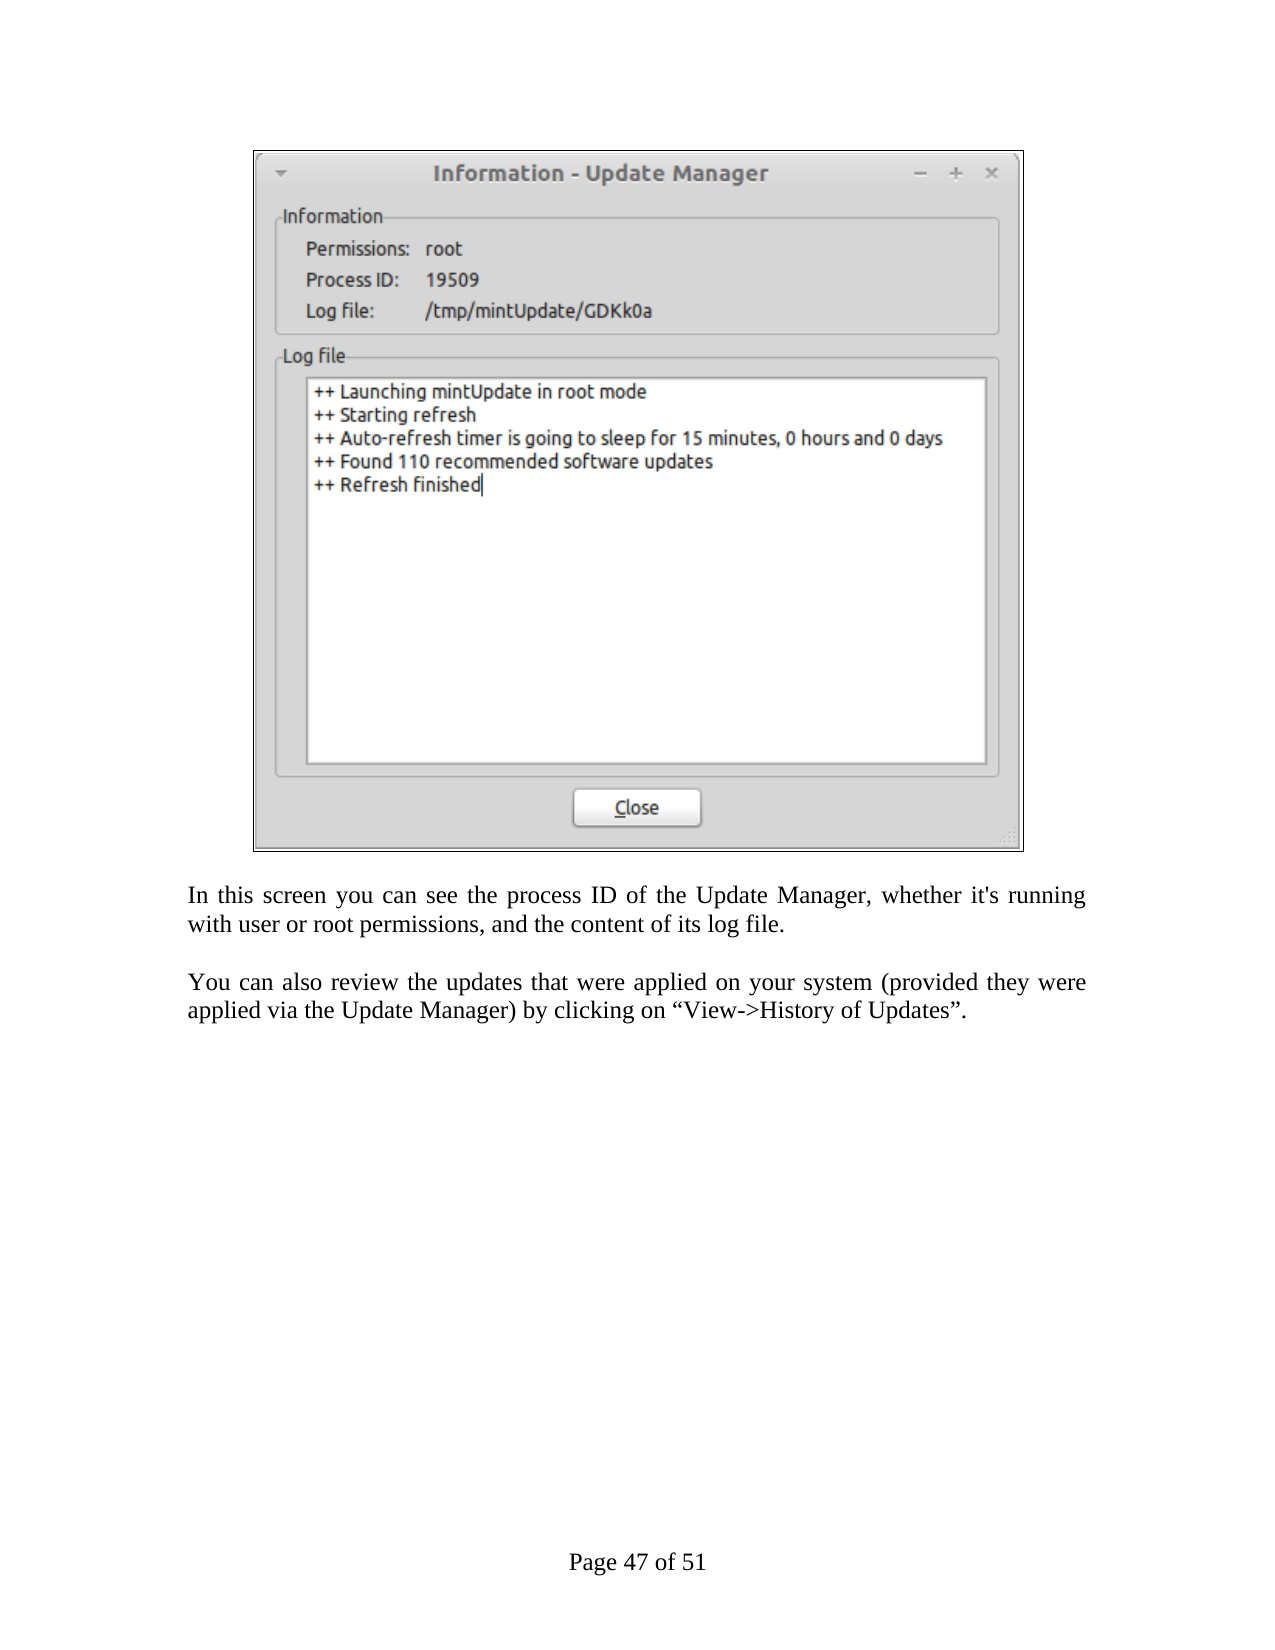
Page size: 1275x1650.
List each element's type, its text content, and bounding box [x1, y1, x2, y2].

text You can also review the updates that were applied on your system (provided they were applied via the Update Manager) by clicking on “View->History of Updates”. [187, 967, 1087, 1024]
picture [255, 153, 1020, 849]
text In this screen you can see the process ID of the Update Manager, whether it's running with user or root permissions, and the content of its log file. [187, 880, 1087, 938]
